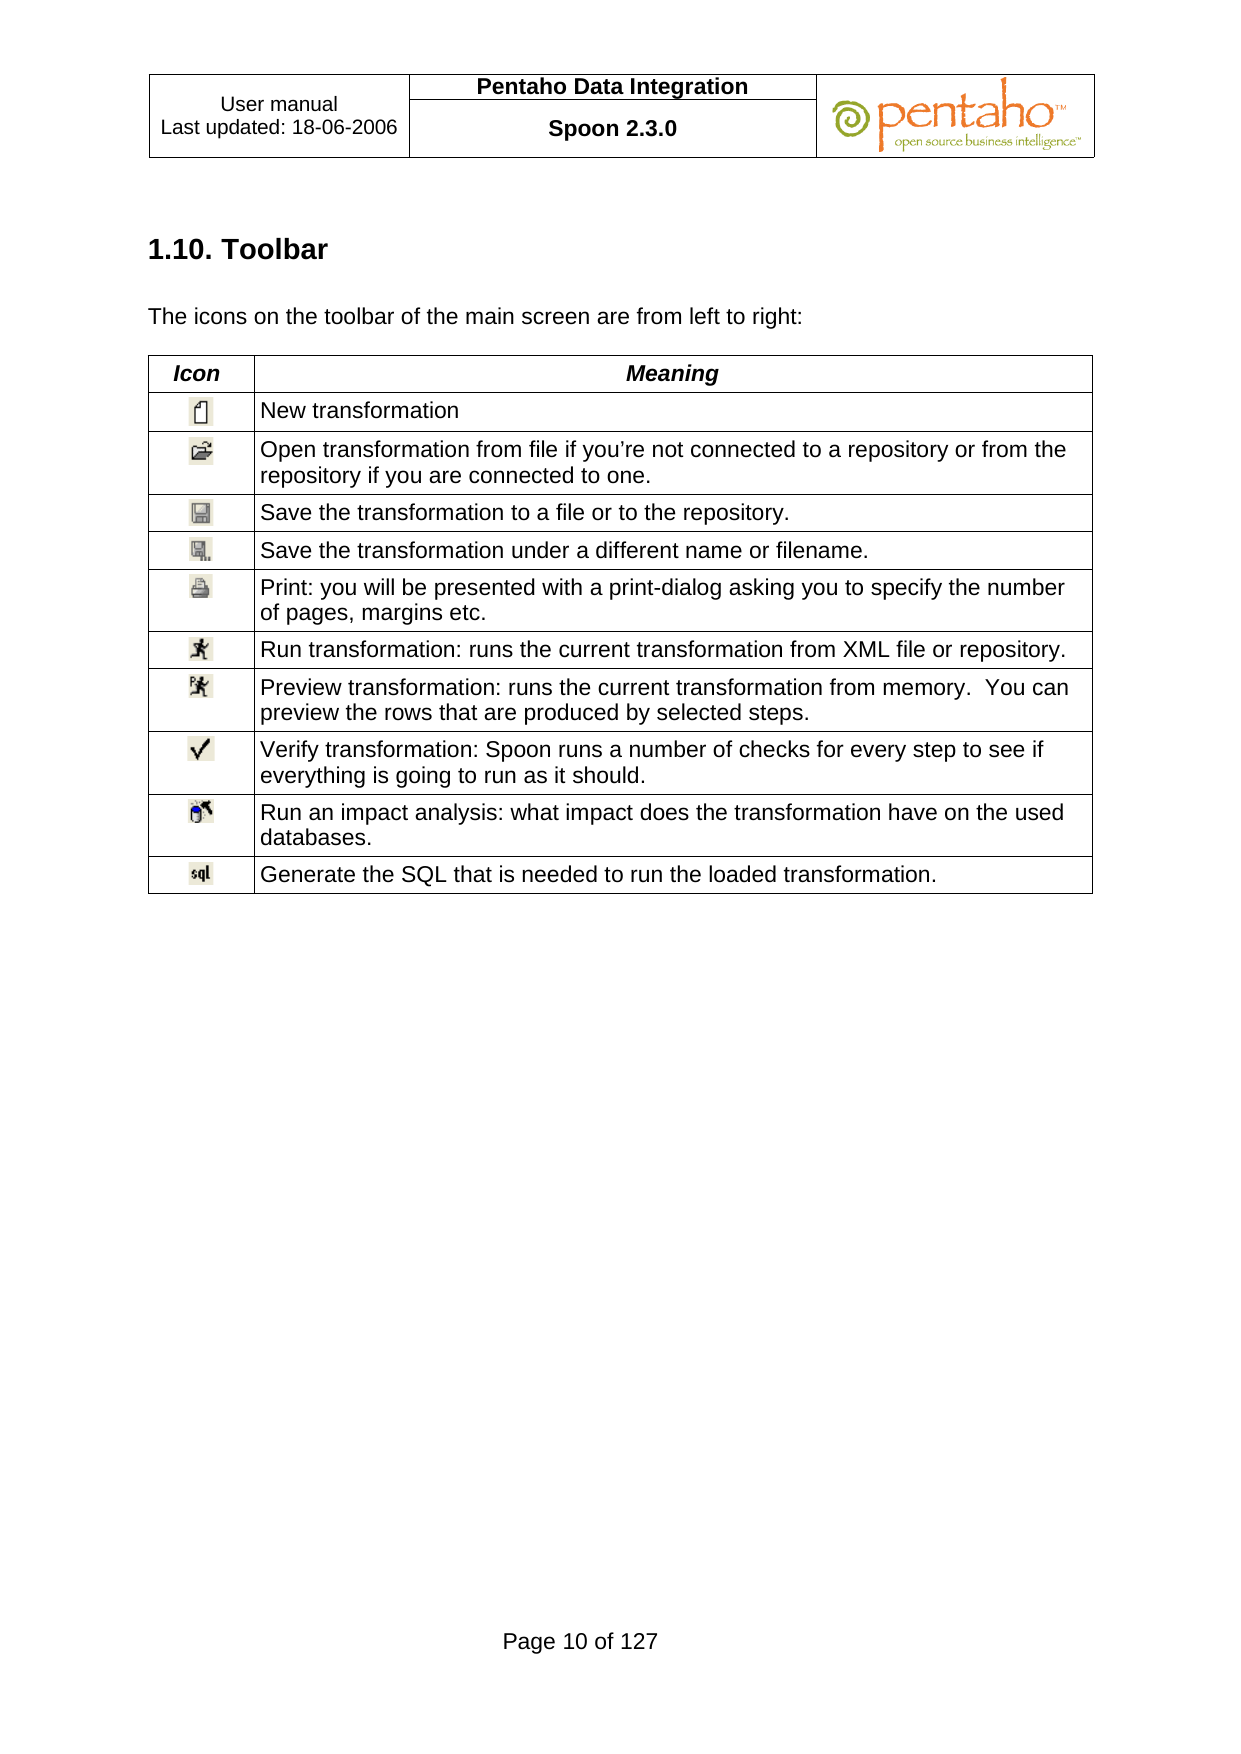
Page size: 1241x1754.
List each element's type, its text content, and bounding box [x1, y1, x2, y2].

table_cell [149, 432, 254, 494]
table_cell Save the transformation under a different name or filename. [255, 532, 1092, 569]
table_header Icon [149, 356, 254, 392]
table_cell [149, 393, 254, 431]
table_cell [149, 669, 254, 731]
table_header Meaning [255, 356, 1092, 392]
table_cell Verify transformation: Spoon runs a number of checks for every step to see if everything is going to run as it should. [255, 732, 1092, 794]
subtitle Toolbar [148, 233, 1092, 266]
table_cell [149, 857, 254, 893]
table_cell Print: you will be presented with a print-dialog asking you to specify the number of pages, margins etc. [255, 570, 1092, 631]
table_cell [149, 795, 254, 856]
table_cell [149, 732, 254, 794]
table_cell Run transformation: runs the current transformation from XML file or repository. [255, 632, 1092, 668]
table_cell Generate the SQL that is needed to run the loaded transformation. [255, 857, 1092, 893]
table_cell Save the transformation to a file or to the repository. [255, 495, 1092, 531]
text The icons on the toolbar of the main screen are from left to right: [148, 304, 1092, 329]
table_cell [149, 532, 254, 569]
table_cell Run an impact analysis: what impact does the transformation have on the used databases. [255, 795, 1092, 856]
table_cell Preview transformation: runs the current transformation from memory. You can preview the rows that are produced by selected steps. [255, 669, 1092, 731]
table_cell New transformation [255, 393, 1092, 431]
table_cell [149, 632, 254, 668]
table_cell [149, 495, 254, 531]
table_cell Open transformation from file if you’re not connected to a repository or from the repository if you are connected to one. [255, 432, 1092, 494]
table_cell [149, 570, 254, 631]
